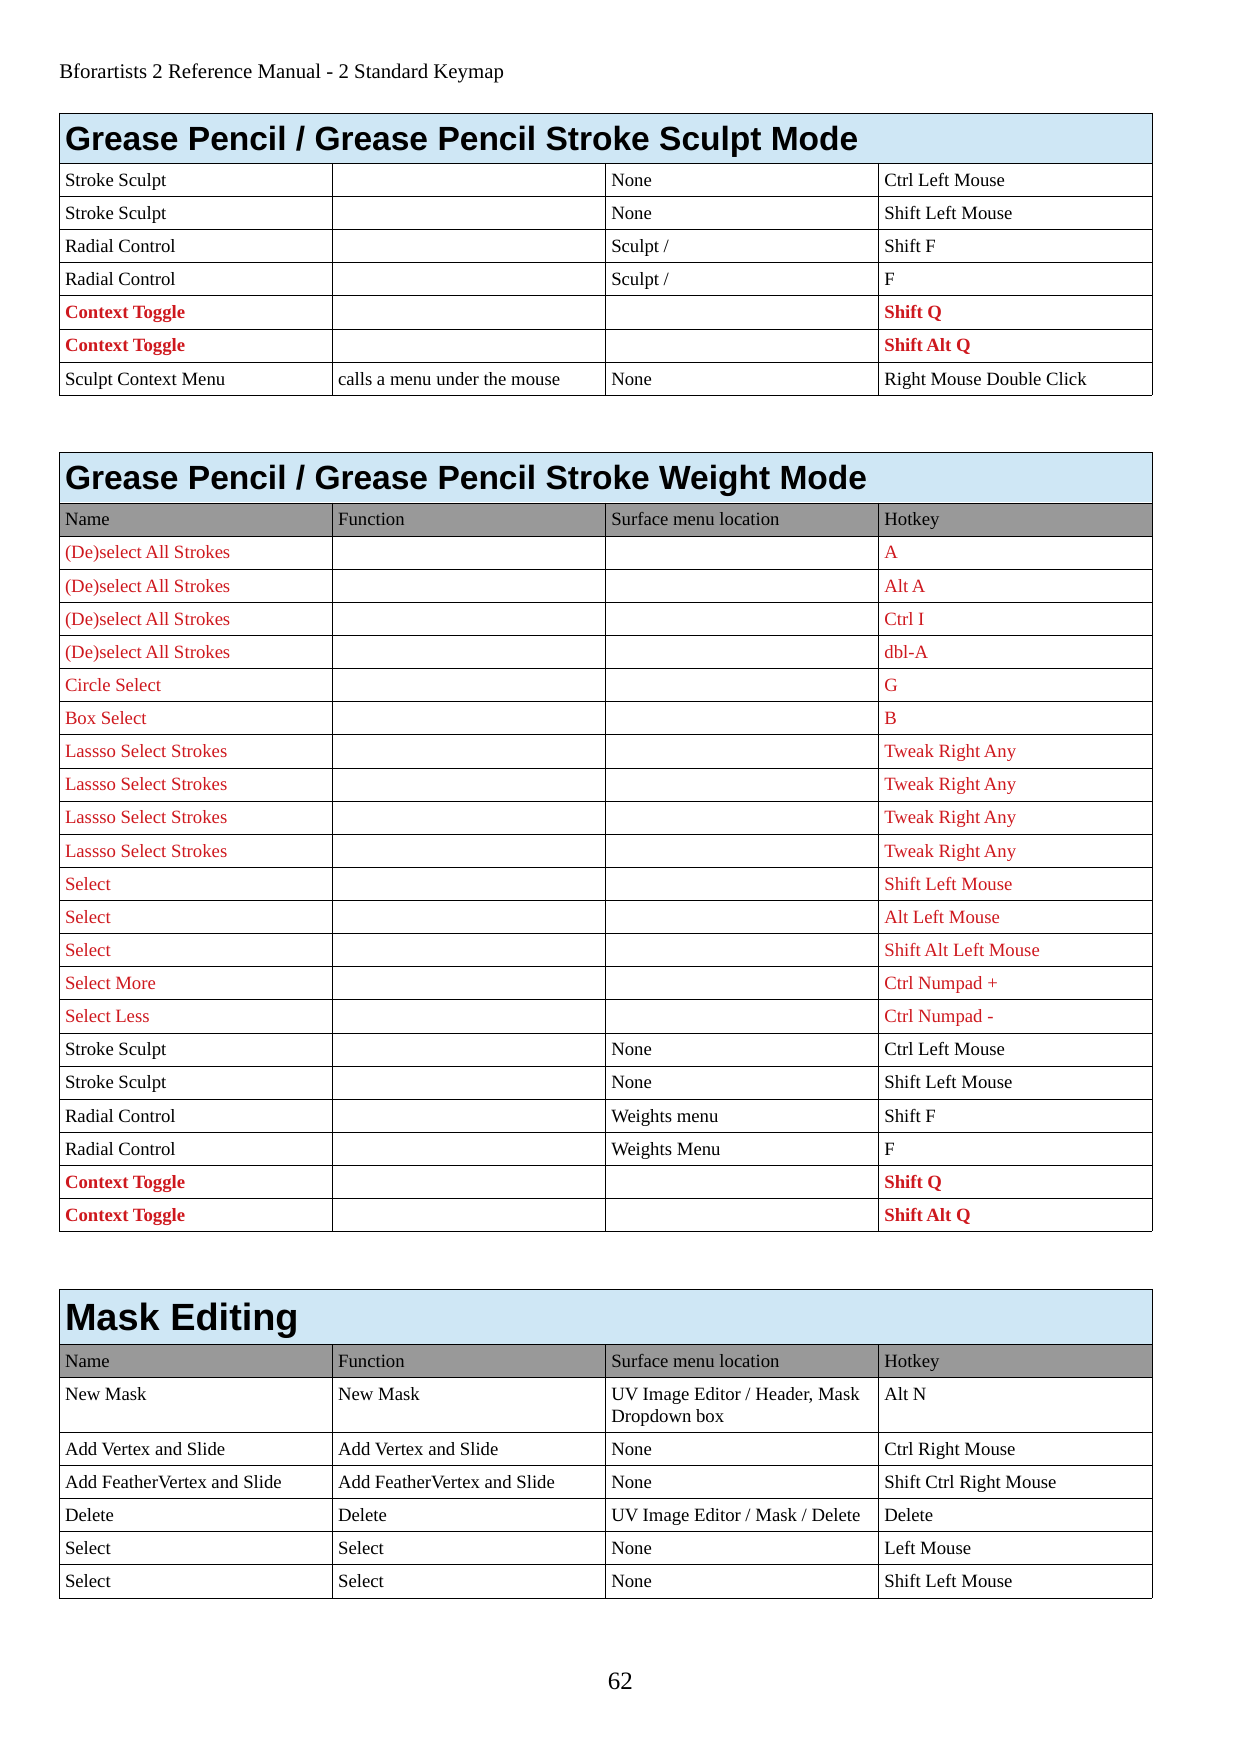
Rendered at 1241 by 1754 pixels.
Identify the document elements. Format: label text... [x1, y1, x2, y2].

table_cell UV Image Editor / Header, Mask Dropdown box [606, 1378, 878, 1432]
table_cell [333, 197, 605, 229]
table_cell Tweak Right Any [879, 769, 1152, 801]
table_cell F [879, 1133, 1152, 1165]
table_cell Function [333, 1345, 605, 1377]
table_cell Shift Alt Q [879, 330, 1152, 362]
table_cell Weights Menu [606, 1133, 878, 1165]
table_cell Stroke Sculpt [60, 197, 332, 229]
table_cell [333, 603, 605, 635]
table_cell Lassso Select Strokes [60, 769, 332, 801]
table_cell [333, 1100, 605, 1132]
table_cell Hotkey [879, 1345, 1152, 1377]
table_cell [606, 1199, 878, 1231]
table_cell None [606, 363, 878, 395]
table_cell calls a menu under the mouse [333, 363, 605, 395]
table_cell Ctrl Numpad + [879, 967, 1152, 999]
table_cell None [606, 1034, 878, 1066]
table_cell [333, 735, 605, 767]
table_cell [333, 1067, 605, 1099]
table_cell Shift Left Mouse [879, 868, 1152, 900]
table_cell [606, 296, 878, 328]
table_cell Alt N [879, 1378, 1152, 1432]
table_header Grease Pencil / Grease Pencil Stroke Weight Mode [60, 453, 1152, 502]
table_cell [333, 769, 605, 801]
table_cell Select [60, 1532, 332, 1564]
table_cell [606, 1166, 878, 1198]
table_cell [333, 669, 605, 701]
table_cell None [606, 1532, 878, 1564]
table_cell [606, 570, 878, 602]
table_cell Select [60, 934, 332, 966]
table_cell Select [60, 868, 332, 900]
table_cell Circle Select [60, 669, 332, 701]
table_cell Select [333, 1565, 605, 1597]
table_cell Lassso Select Strokes [60, 835, 332, 867]
table_cell Shift Alt Q [879, 1199, 1152, 1231]
table_cell Radial Control [60, 1100, 332, 1132]
table_cell None [606, 1067, 878, 1099]
table_cell [606, 802, 878, 834]
table_cell Stroke Sculpt [60, 1067, 332, 1099]
table_cell None [606, 1565, 878, 1597]
table_cell Ctrl I [879, 603, 1152, 635]
table_cell Alt A [879, 570, 1152, 602]
table_cell [606, 702, 878, 734]
table_cell Radial Control [60, 1133, 332, 1165]
table_cell None [606, 164, 878, 196]
table_cell B [879, 702, 1152, 734]
table_cell [606, 636, 878, 668]
table_cell [606, 769, 878, 801]
table_cell [333, 934, 605, 966]
table_cell [606, 1000, 878, 1032]
table_cell Function [333, 504, 605, 536]
table_cell Right Mouse Double Click [879, 363, 1152, 395]
table_cell Left Mouse [879, 1532, 1152, 1564]
table_cell [606, 901, 878, 933]
table_cell Ctrl Right Mouse [879, 1433, 1152, 1465]
table_cell Shift F [879, 230, 1152, 262]
table_cell Context Toggle [60, 1199, 332, 1231]
table_cell None [606, 1433, 878, 1465]
table_cell (De)select All Strokes [60, 570, 332, 602]
table_cell None [606, 197, 878, 229]
table_cell [606, 835, 878, 867]
table_cell Select Less [60, 1000, 332, 1032]
table_cell [333, 901, 605, 933]
table_cell Ctrl Left Mouse [879, 1034, 1152, 1066]
table_cell Lassso Select Strokes [60, 802, 332, 834]
table_cell Sculpt / [606, 263, 878, 295]
table_cell [606, 868, 878, 900]
table_cell Stroke Sculpt [60, 1034, 332, 1066]
table_cell New Mask [60, 1378, 332, 1432]
table_cell [333, 263, 605, 295]
table_cell Sculpt Context Menu [60, 363, 332, 395]
table_cell Name [60, 1345, 332, 1377]
table_cell Name [60, 504, 332, 536]
table_cell Delete [60, 1499, 332, 1531]
table_cell Context Toggle [60, 1166, 332, 1198]
table_header Mask Editing [60, 1290, 1152, 1344]
table_cell (De)select All Strokes [60, 537, 332, 569]
table_cell Add FeatherVertex and Slide [333, 1466, 605, 1498]
table_cell [333, 537, 605, 569]
table_cell Select More [60, 967, 332, 999]
table_cell Context Toggle [60, 296, 332, 328]
table_cell A [879, 537, 1152, 569]
table_cell [606, 330, 878, 362]
table_cell Delete [333, 1499, 605, 1531]
table_cell Hotkey [879, 504, 1152, 536]
table_cell Tweak Right Any [879, 735, 1152, 767]
table_cell [333, 1034, 605, 1066]
table_cell Shift Left Mouse [879, 1067, 1152, 1099]
table_cell Context Toggle [60, 330, 332, 362]
table_cell (De)select All Strokes [60, 636, 332, 668]
table_header Grease Pencil / Grease Pencil Stroke Sculpt Mode [60, 114, 1152, 163]
table_cell Delete [879, 1499, 1152, 1531]
table_cell Shift Left Mouse [879, 1565, 1152, 1597]
table_cell Shift Ctrl Right Mouse [879, 1466, 1152, 1498]
table_cell Ctrl Left Mouse [879, 164, 1152, 196]
table_cell [606, 603, 878, 635]
table_cell Ctrl Numpad - [879, 1000, 1152, 1032]
table_cell Surface menu location [606, 1345, 878, 1377]
table_cell (De)select All Strokes [60, 603, 332, 635]
table_cell Shift Q [879, 296, 1152, 328]
table_cell [333, 296, 605, 328]
table_cell Select [60, 901, 332, 933]
table_cell Radial Control [60, 263, 332, 295]
table_cell dbl-A [879, 636, 1152, 668]
table_cell [606, 934, 878, 966]
table_cell [333, 702, 605, 734]
table_cell [333, 1166, 605, 1198]
table_cell Shift Left Mouse [879, 197, 1152, 229]
table_cell UV Image Editor / Mask / Delete [606, 1499, 878, 1531]
table_cell Sculpt / [606, 230, 878, 262]
table_cell Box Select [60, 702, 332, 734]
table_cell Radial Control [60, 230, 332, 262]
table_cell Add FeatherVertex and Slide [60, 1466, 332, 1498]
table_cell [333, 164, 605, 196]
table_cell [333, 230, 605, 262]
table_cell F [879, 263, 1152, 295]
table_cell Stroke Sculpt [60, 164, 332, 196]
table_cell [606, 967, 878, 999]
table_cell [333, 636, 605, 668]
table_cell Surface menu location [606, 504, 878, 536]
table_cell [606, 669, 878, 701]
table_cell Weights menu [606, 1100, 878, 1132]
table_cell [333, 1000, 605, 1032]
table_cell Shift Q [879, 1166, 1152, 1198]
table_cell [606, 537, 878, 569]
table_cell Shift Alt Left Mouse [879, 934, 1152, 966]
table_cell [333, 868, 605, 900]
table_cell Select [333, 1532, 605, 1564]
table_cell Shift F [879, 1100, 1152, 1132]
table_cell [333, 1133, 605, 1165]
table_cell Add Vertex and Slide [333, 1433, 605, 1465]
table_cell New Mask [333, 1378, 605, 1432]
table_cell [333, 330, 605, 362]
table_cell Add Vertex and Slide [60, 1433, 332, 1465]
table_cell Alt Left Mouse [879, 901, 1152, 933]
table_cell Lassso Select Strokes [60, 735, 332, 767]
table_cell Select [60, 1565, 332, 1597]
table_cell [333, 967, 605, 999]
table_cell None [606, 1466, 878, 1498]
table_cell [606, 735, 878, 767]
table_cell G [879, 669, 1152, 701]
table_cell [333, 835, 605, 867]
table_cell [333, 1199, 605, 1231]
table_cell Tweak Right Any [879, 835, 1152, 867]
table_cell [333, 570, 605, 602]
table_cell Tweak Right Any [879, 802, 1152, 834]
table_cell [333, 802, 605, 834]
